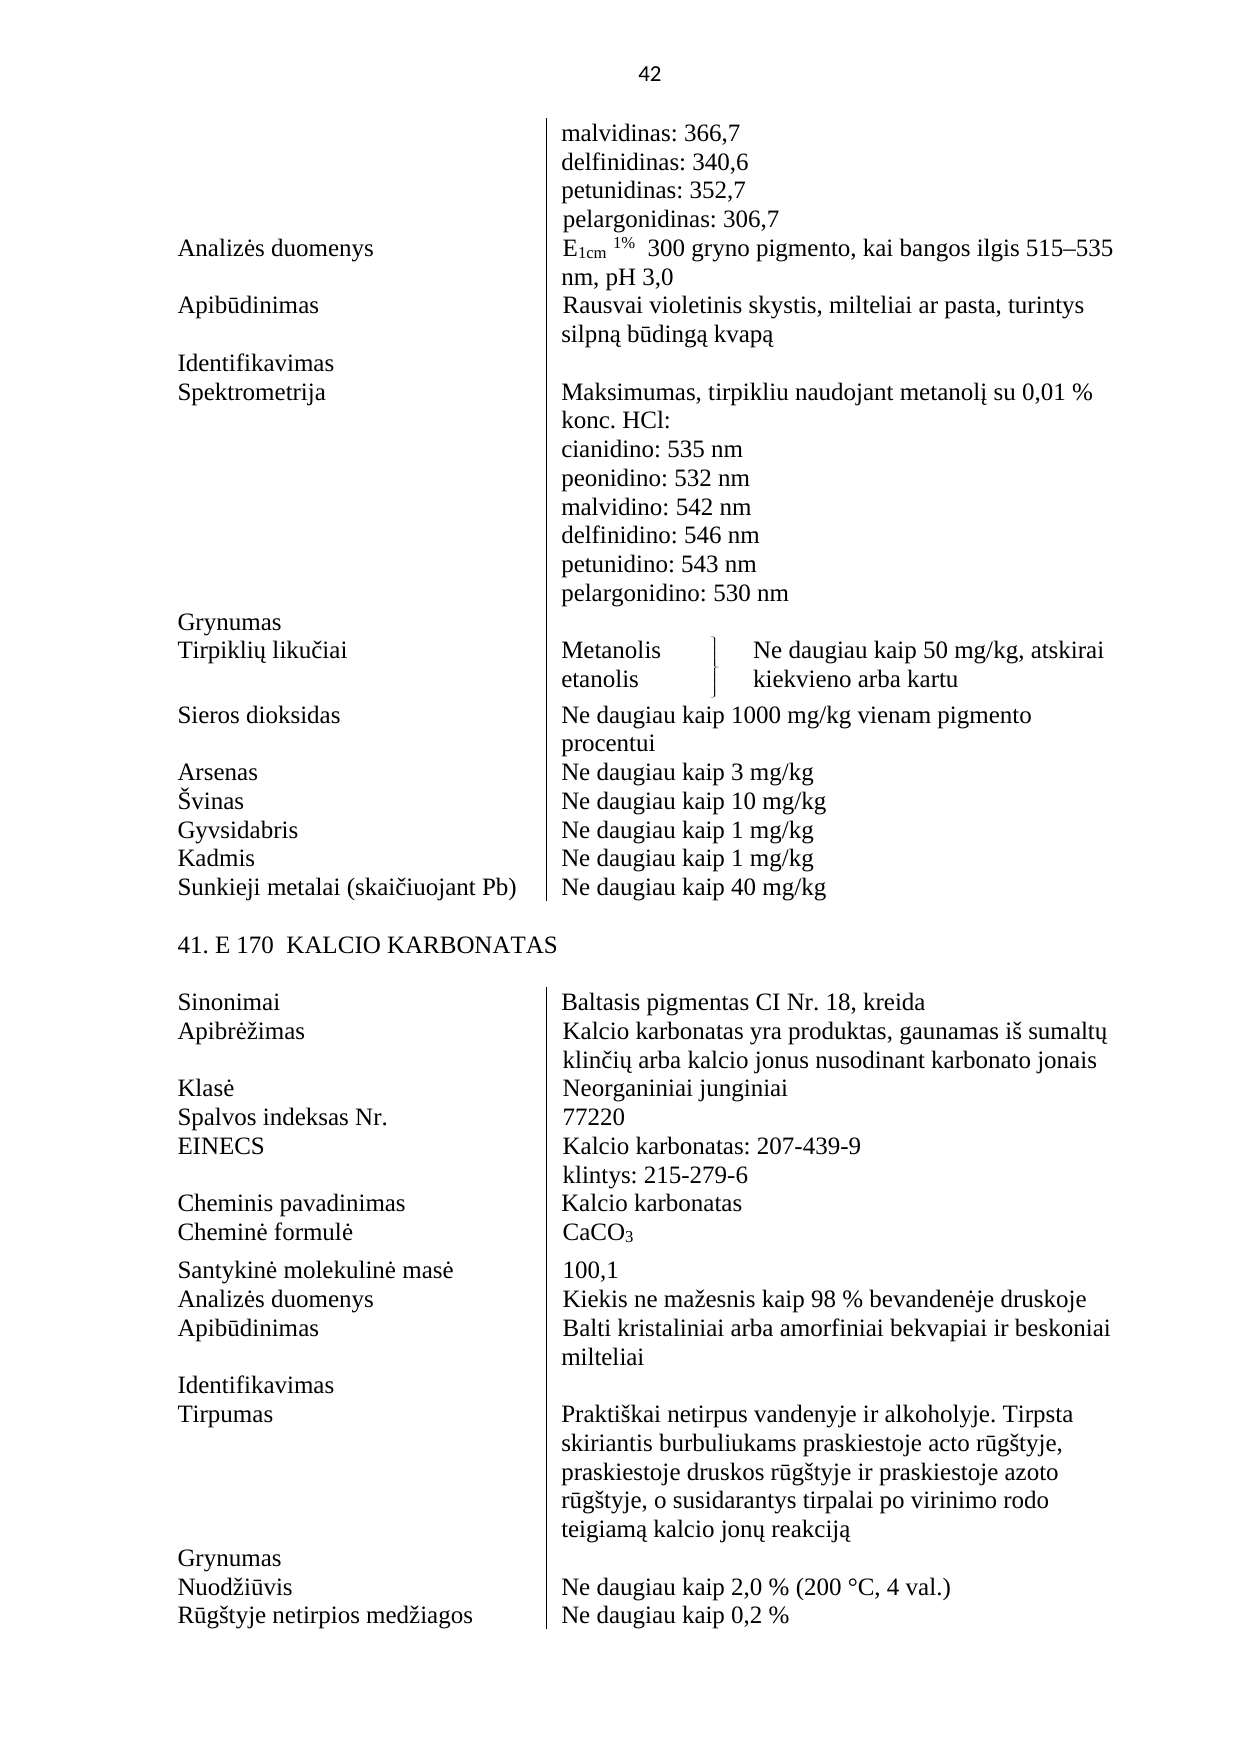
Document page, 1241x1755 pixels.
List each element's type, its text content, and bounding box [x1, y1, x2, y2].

table_cell Metanolis [547, 636, 694, 664]
table_cell Ne daugiau kaip 1 mg/kg [547, 844, 1122, 872]
table_cell Kalcio karbonatas: 207-439-9 klintys: 215-279-6 [547, 1131, 1122, 1188]
table_cell 41. E 170 KALCIO KARBONATAS [177, 901, 1122, 987]
table_cell Rausvai violetinis skystis, milteliai ar pasta, turintys silpną būdingą kvapą [547, 291, 1122, 348]
table_cell Spalvos indeksas Nr. [177, 1102, 546, 1131]
table_cell 100,1 [547, 1255, 1122, 1284]
table_cell Apibrėžimas [177, 1016, 546, 1073]
table_cell [177, 118, 546, 233]
table_cell Ne daugiau kaip 50 mg/kg, atskirai kiekvieno arba kartu [738, 636, 1122, 700]
table_cell Rūgštyje netirpios medžiagos [177, 1600, 546, 1629]
table_cell Grynumas [177, 607, 546, 636]
table_cell Ne daugiau kaip 1000 mg/kg vienam pigmento procentui [547, 700, 1122, 757]
table_cell Nuodžiūvis [177, 1572, 546, 1600]
table_cell Identifikavimas [177, 1370, 546, 1399]
table_cell Sunkieji metalai (skaičiuojant Pb) [177, 872, 546, 901]
table_cell Kiekis ne mažesnis kaip 98 % bevandenėje druskoje [547, 1284, 1122, 1313]
table_cell Klasė [177, 1074, 546, 1102]
table_cell Sieros dioksidas [177, 700, 546, 757]
table_cell EINECS [177, 1131, 546, 1188]
table_cell Ne daugiau kaip 0,2 % [547, 1600, 1122, 1629]
table_cell Kalcio karbonatas [547, 1189, 1122, 1217]
table_cell Santykinė molekulinė masė [177, 1255, 546, 1284]
table_cell [694, 636, 738, 700]
table_cell etanolis [547, 664, 694, 700]
table_cell Cheminė formulė [177, 1217, 546, 1255]
table_cell [547, 607, 1122, 636]
table_cell Spektrometrija [177, 377, 546, 607]
table_cell Sinonimai [177, 987, 546, 1016]
table_cell Apibūdinimas [177, 291, 546, 348]
table_cell Arsenas [177, 757, 546, 786]
table_cell Ne daugiau kaip 3 mg/kg [547, 757, 1122, 786]
table_cell Švinas [177, 786, 546, 815]
table_cell Analizės duomenys [177, 233, 546, 291]
table_cell Praktiškai netirpus vandenyje ir alkoholyje. Tirpsta skiriantis burbuliukams praskiestoje acto rūgštyje, praskiestoje druskos rūgštyje ir praskiestoje azoto rūgštyje, o susidarantys tirpalai po virinimo rodo teigiamą kalcio jonų reakciją [547, 1399, 1122, 1543]
table_cell Analizės duomenys [177, 1284, 546, 1313]
table_cell malvidinas: 366,7 delfinidinas: 340,6 petunidinas: 352,7 pelargonidinas: 306,7 [547, 118, 1122, 233]
table_cell Cheminis pavadinimas [177, 1189, 546, 1217]
table_cell 77220 [547, 1102, 1122, 1131]
table_cell Kadmis [177, 844, 546, 872]
table_cell Maksimumas, tirpikliu naudojant metanolį su 0,01 % konc. HCl: cianidino: 535 nm peonidino: 532 nm malvidino: 542 nm delfinidino: 546 nm petunidino: 543 nm pelargonidino: 530 nm [547, 377, 1122, 607]
table_cell Kalcio karbonatas yra produktas, gaunamas iš sumaltų klinčių arba kalcio jonus nusodinant karbonato jonais [547, 1016, 1122, 1073]
table_cell Tirpiklių likučiai [177, 636, 546, 700]
table_cell Apibūdinimas [177, 1313, 546, 1370]
table_cell Ne daugiau kaip 40 mg/kg [547, 872, 1122, 901]
table_cell Ne daugiau kaip 10 mg/kg [547, 786, 1122, 815]
table_cell [547, 1370, 1122, 1399]
table_cell [547, 1543, 1122, 1572]
table_cell E1cm 1% 300 gryno pigmento, kai bangos ilgis 515–535 nm, pH 3,0 [547, 233, 1122, 291]
table_cell Neorganiniai junginiai [547, 1074, 1122, 1102]
table_cell [547, 348, 1122, 377]
table_cell Tirpumas [177, 1399, 546, 1543]
table_cell Ne daugiau kaip 1 mg/kg [547, 815, 1122, 843]
table_cell CaCO3 [547, 1217, 1122, 1255]
table_cell Baltasis pigmentas CI Nr. 18, kreida [547, 987, 1122, 1016]
table_cell Balti kristaliniai arba amorfiniai bekvapiai ir beskoniai milteliai [547, 1313, 1122, 1370]
table_cell Ne daugiau kaip 2,0 % (200 °C, 4 val.) [547, 1572, 1122, 1600]
table_cell Identifikavimas [177, 348, 546, 377]
table_cell Gyvsidabris [177, 815, 546, 843]
table_cell Grynumas [177, 1543, 546, 1572]
